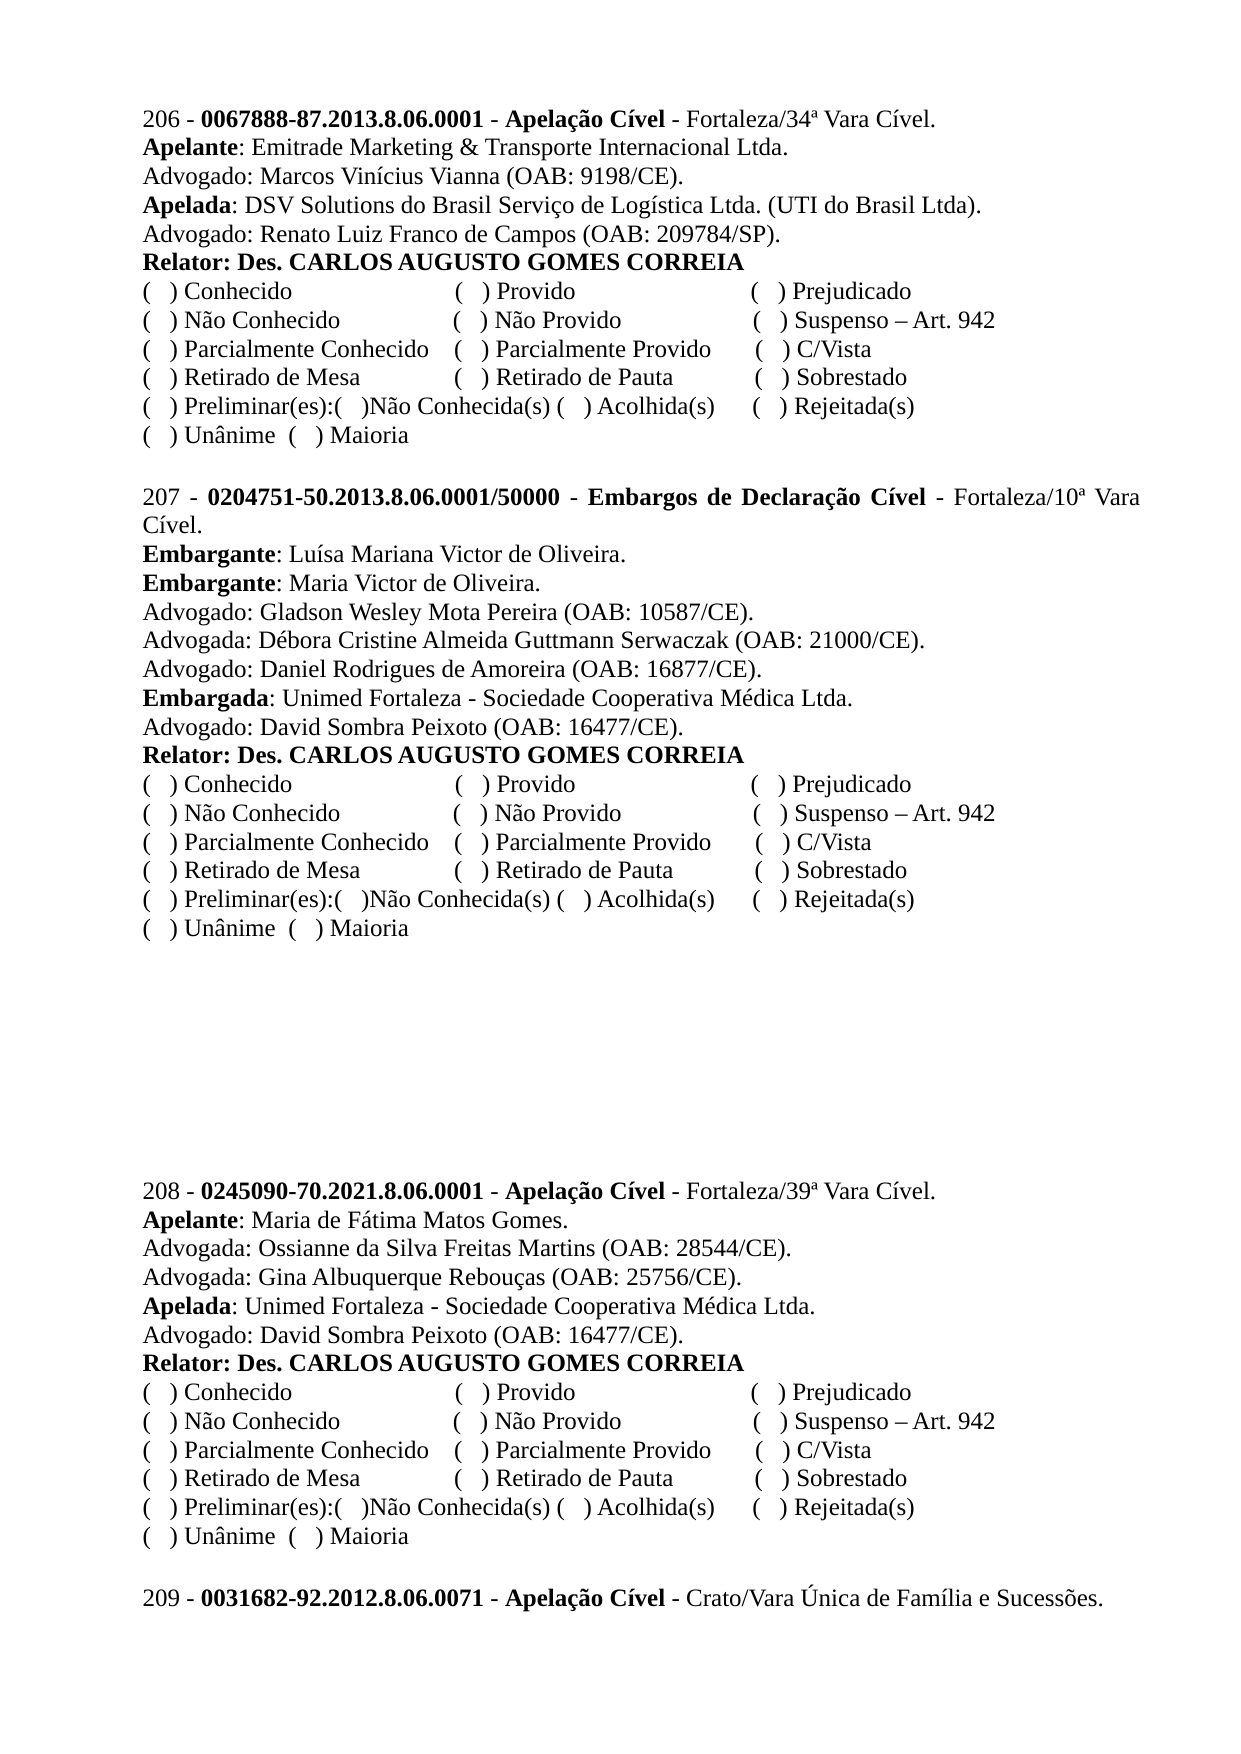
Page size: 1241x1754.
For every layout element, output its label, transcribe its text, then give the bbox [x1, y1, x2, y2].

text ( ) Preliminar(es):( )Não Conhecida(s) ( ) Acolhida(s) ( ) Rejeitada(s) [142, 391, 1158, 420]
text Embargante: Luísa Mariana Victor de Oliveira. [142, 539, 1141, 568]
text 209 - 0031682-92.2012.8.06.0071 - Apelação Cível - Crato/Vara Única de Família e Sucessões. [142, 1583, 1141, 1612]
text ( ) Unânime ( ) Maioria [142, 420, 1141, 449]
text Apelada: DSV Solutions do Brasil Serviço de Logística Ltda. (UTI do Brasil Ltda). [142, 190, 1141, 219]
text ( ) Retirado de Mesa ( ) Retirado de Pauta ( ) Sobrestado [142, 856, 1158, 884]
text Relator: Des. CARLOS AUGUSTO GOMES CORREIA [142, 1348, 1141, 1377]
text Advogado: Daniel Rodrigues de Amoreira (OAB: 16877/CE). [142, 654, 1141, 683]
text Advogado: Marcos Vinícius Vianna (OAB: 9198/CE). [142, 161, 1141, 190]
text Advogada: Gina Albuquerque Rebouças (OAB: 25756/CE). [142, 1262, 1141, 1291]
text ( ) Parcialmente Conhecido ( ) Parcialmente Provido ( ) C/Vista [142, 334, 1158, 362]
text ( ) Parcialmente Conhecido ( ) Parcialmente Provido ( ) C/Vista [142, 1435, 1158, 1463]
text Advogado: David Sombra Peixoto (OAB: 16477/CE). [142, 712, 1141, 741]
text ( ) Conhecido ( ) Provido ( ) Prejudicado [142, 1377, 1141, 1406]
text Apelante: Maria de Fátima Matos Gomes. [142, 1205, 1141, 1233]
text ( ) Conhecido ( ) Provido ( ) Prejudicado [142, 769, 1141, 798]
text 207 - 0204751-50.2013.8.06.0001/50000 - Embargos de Declaração Cível - Fortaleza/10ª Vara Cível. [142, 482, 1141, 539]
text Apelante: Emitrade Marketing & Transporte Internacional Ltda. [142, 132, 1141, 161]
text ( ) Conhecido ( ) Provido ( ) Prejudicado [142, 276, 1141, 305]
text ( ) Unânime ( ) Maioria [142, 913, 1141, 942]
text Relator: Des. CARLOS AUGUSTO GOMES CORREIA [142, 247, 1141, 276]
text ( ) Preliminar(es):( )Não Conhecida(s) ( ) Acolhida(s) ( ) Rejeitada(s) [142, 884, 1158, 913]
text Apelada: Unimed Fortaleza - Sociedade Cooperativa Médica Ltda. [142, 1291, 1141, 1320]
text Advogado: David Sombra Peixoto (OAB: 16477/CE). [142, 1320, 1141, 1348]
text Relator: Des. CARLOS AUGUSTO GOMES CORREIA [142, 741, 1141, 769]
text ( ) Retirado de Mesa ( ) Retirado de Pauta ( ) Sobrestado [142, 362, 1158, 391]
text 206 - 0067888-87.2013.8.06.0001 - Apelação Cível - Fortaleza/34ª Vara Cível. [142, 104, 1141, 132]
text ( ) Retirado de Mesa ( ) Retirado de Pauta ( ) Sobrestado [142, 1463, 1158, 1492]
text Advogada: Débora Cristine Almeida Guttmann Serwaczak (OAB: 21000/CE). [142, 626, 1141, 654]
text Advogado: Renato Luiz Franco de Campos (OAB: 209784/SP). [142, 219, 1141, 247]
text ( ) Não Conhecido ( ) Não Provido ( ) Suspenso – Art. 942 [142, 305, 1158, 334]
text 208 - 0245090-70.2021.8.06.0001 - Apelação Cível - Fortaleza/39ª Vara Cível. [142, 1176, 1141, 1205]
text ( ) Não Conhecido ( ) Não Provido ( ) Suspenso – Art. 942 [142, 1406, 1158, 1435]
text ( ) Não Conhecido ( ) Não Provido ( ) Suspenso – Art. 942 [142, 798, 1158, 827]
text ( ) Parcialmente Conhecido ( ) Parcialmente Provido ( ) C/Vista [142, 827, 1158, 856]
text ( ) Unânime ( ) Maioria [142, 1521, 1141, 1550]
text Embargante: Maria Victor de Oliveira. [142, 568, 1141, 597]
text Advogado: Gladson Wesley Mota Pereira (OAB: 10587/CE). [142, 597, 1141, 626]
text Advogada: Ossianne da Silva Freitas Martins (OAB: 28544/CE). [142, 1233, 1141, 1262]
text ( ) Preliminar(es):( )Não Conhecida(s) ( ) Acolhida(s) ( ) Rejeitada(s) [142, 1492, 1158, 1521]
text Embargada: Unimed Fortaleza - Sociedade Cooperativa Médica Ltda. [142, 683, 1141, 712]
